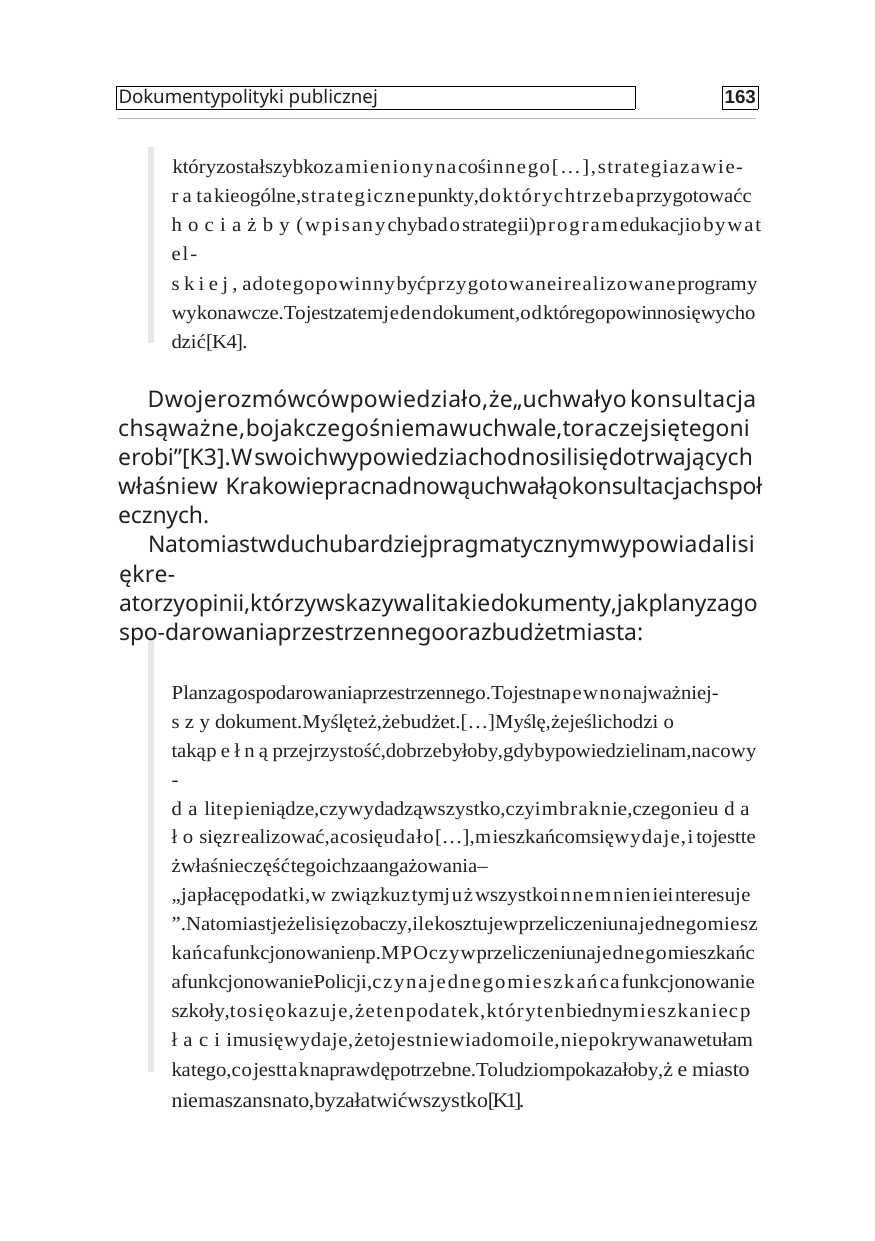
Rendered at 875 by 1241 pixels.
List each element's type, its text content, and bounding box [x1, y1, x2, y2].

text Planzagospodarowaniaprzestrzennego.Tojestnapewnonajważniej-szydokument.Myślęteż,żebudżet.[…]Myślę,żejeślichodzi o takąpełnąprzejrzystość,dobrzebyłoby,gdybypowiedzielinam,nacowy-dalitepieniądze,czywydadząwszystko,czyimbraknie,czegonieudałosięzrealizować,acosięudało[…],mieszkańcomsięwydaje,itojestteżwłaśnieczęśćtegoichzaangażowania–„japłacępodatki,wzwiązkuztymjużwszystkoinnemnienieinteresuje”.Natomiastjeżelisięzobaczy,ilekosztujewprzeliczeniunajednegomieszkańcafunkcjonowanienp.MPOczywprzeliczeniunajednegomieszkańcafunkcjonowaniePolicji,czynajednegomieszkańcafunkcjonowanieszkoły,tosięokazuje,żetenpodatek,którytenbiednymieszkaniecpłaciimusięwydaje,żetojestniewiadomoile,niepokrywanawetułamkatego,cojesttaknaprawdępotrzebne.Toludziompokazałoby,żemiastoniemaszansnato,byzałatwićwszystko[K1]. [171, 681, 758, 1112]
text któryzostałszybkozamienionynacośinnego[…],strategiazawie-ratakieogólne,strategicznepunkty,doktórychtrzebaprzygotowaćchociażby(wpisanychybadostrategii)programedukacjiobywatel-skiej,adotegopowinnybyćprzygotowaneirealizowaneprogramywykonawcze.Tojestzatemjedendokument,odktóregopowinnosięwychodzić[K4]. [171, 155, 761, 353]
text Natomiastwduchubardziejpragmatycznymwypowiadalisiękre-atorzyopinii,którzywskazywalitakiedokumenty,jakplanyzagospo-darowaniaprzestrzennegoorazbudżetmiasta: [119, 529, 762, 646]
text Dwojerozmówcówpowiedziało,że„uchwałyokonsultacjachsąważne,bojakczegośniemawuchwale,toraczejsiętegonierobi”[K3].WswoichwypowiedziachodnosilisiędotrwającychwłaśniewKrakowiepracnadnowąuchwałąokonsultacjachspołecznych. [118, 384, 762, 529]
